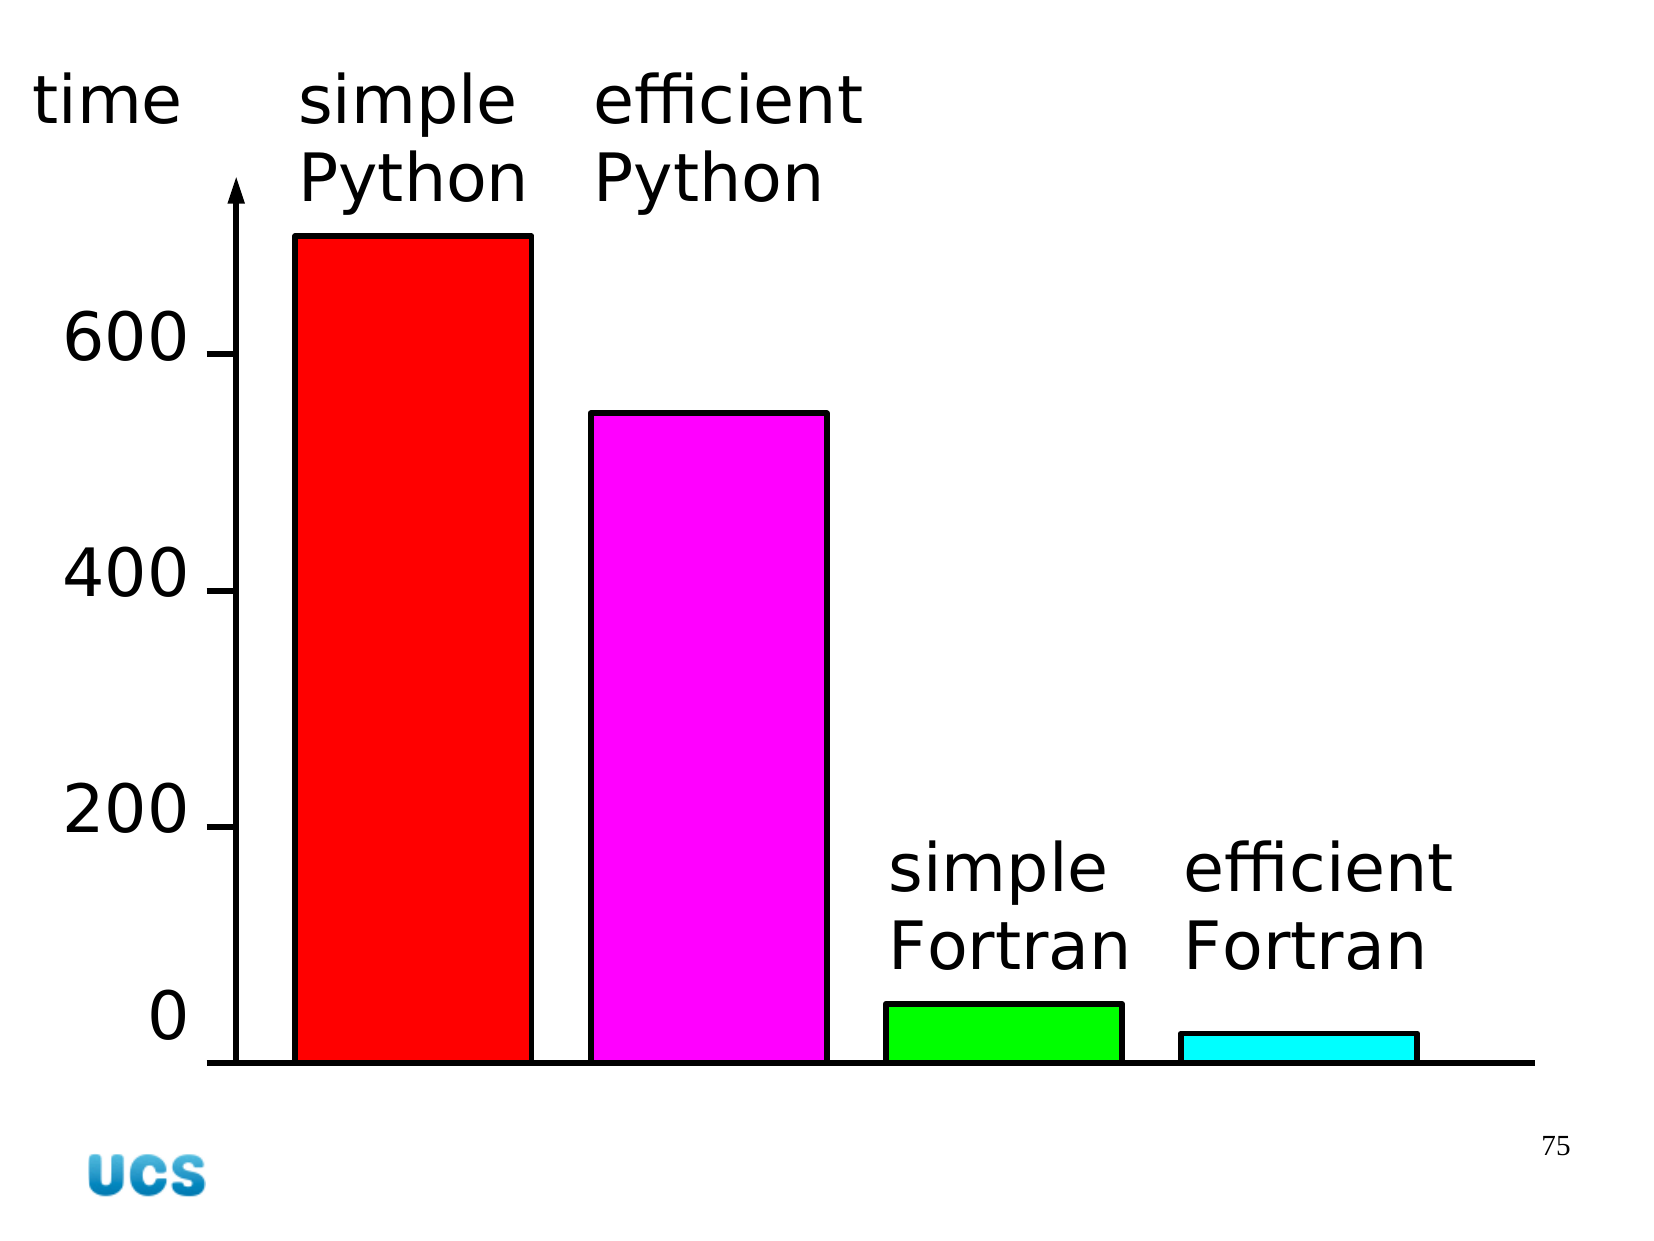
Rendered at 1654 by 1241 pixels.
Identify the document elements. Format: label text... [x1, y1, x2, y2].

text_box 600 [59, 295, 193, 380]
text_box 0 [144, 974, 193, 1059]
picture [88, 1153, 206, 1198]
text_box time [29, 59, 187, 143]
text_box [1181, 1033, 1418, 1063]
text_box [295, 236, 532, 1063]
text_box [885, 1003, 1123, 1063]
text_box efficient Python [590, 59, 868, 221]
text_box efficient Fortran [1181, 826, 1459, 989]
text_box [590, 413, 827, 1063]
text_box simple Python [295, 59, 533, 221]
text_box 400 [59, 531, 193, 616]
text_box simple Fortran [885, 826, 1136, 989]
text_box 200 [59, 767, 193, 852]
